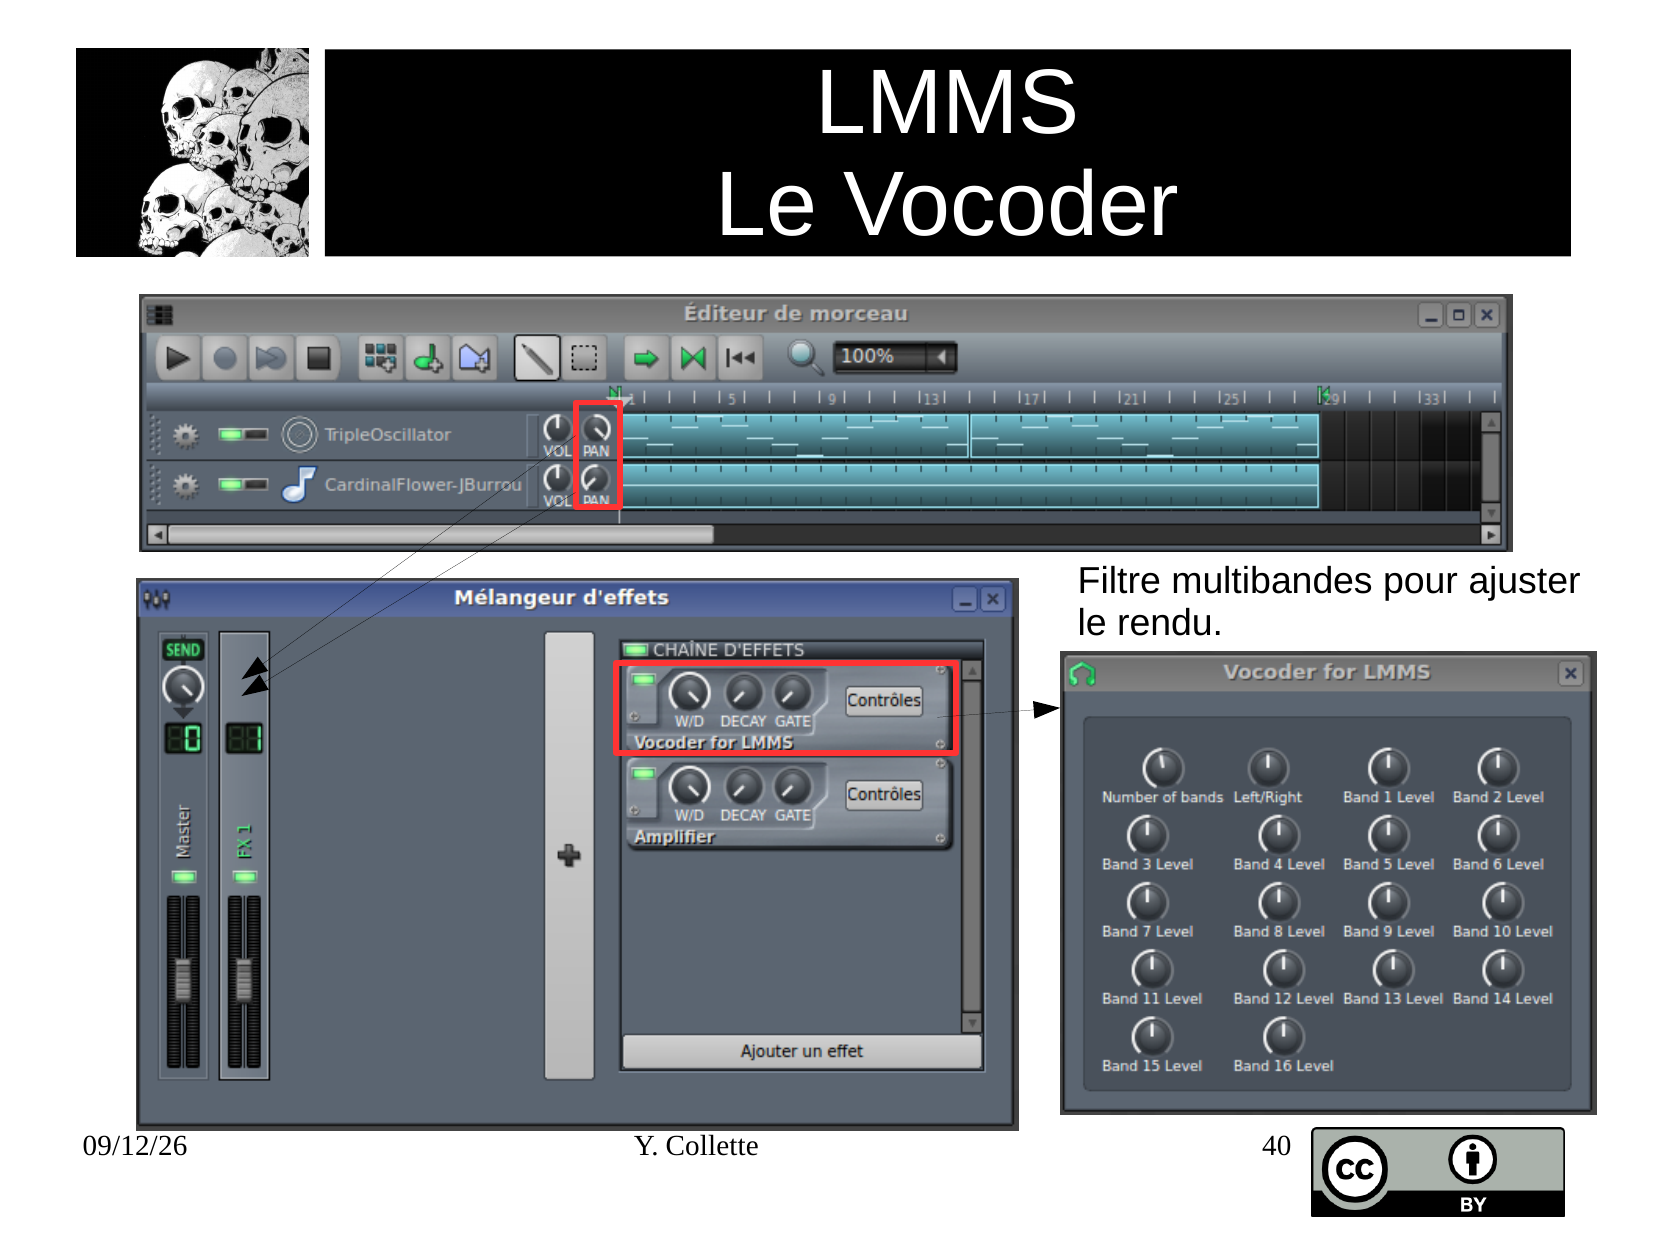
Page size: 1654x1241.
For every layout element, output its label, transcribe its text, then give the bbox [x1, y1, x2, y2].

picture [418, 439, 573, 552]
title LMMS Le Vocoder [324, 49, 1571, 257]
picture [136, 578, 1019, 1131]
picture [260, 578, 433, 681]
picture [139, 294, 1513, 552]
picture [1060, 651, 1597, 1116]
text_box Filtre multibandes pour ajuster le rendu. [1062, 551, 1597, 651]
picture [76, 48, 309, 257]
picture [1311, 1127, 1565, 1217]
picture [619, 666, 953, 750]
picture [579, 405, 617, 504]
